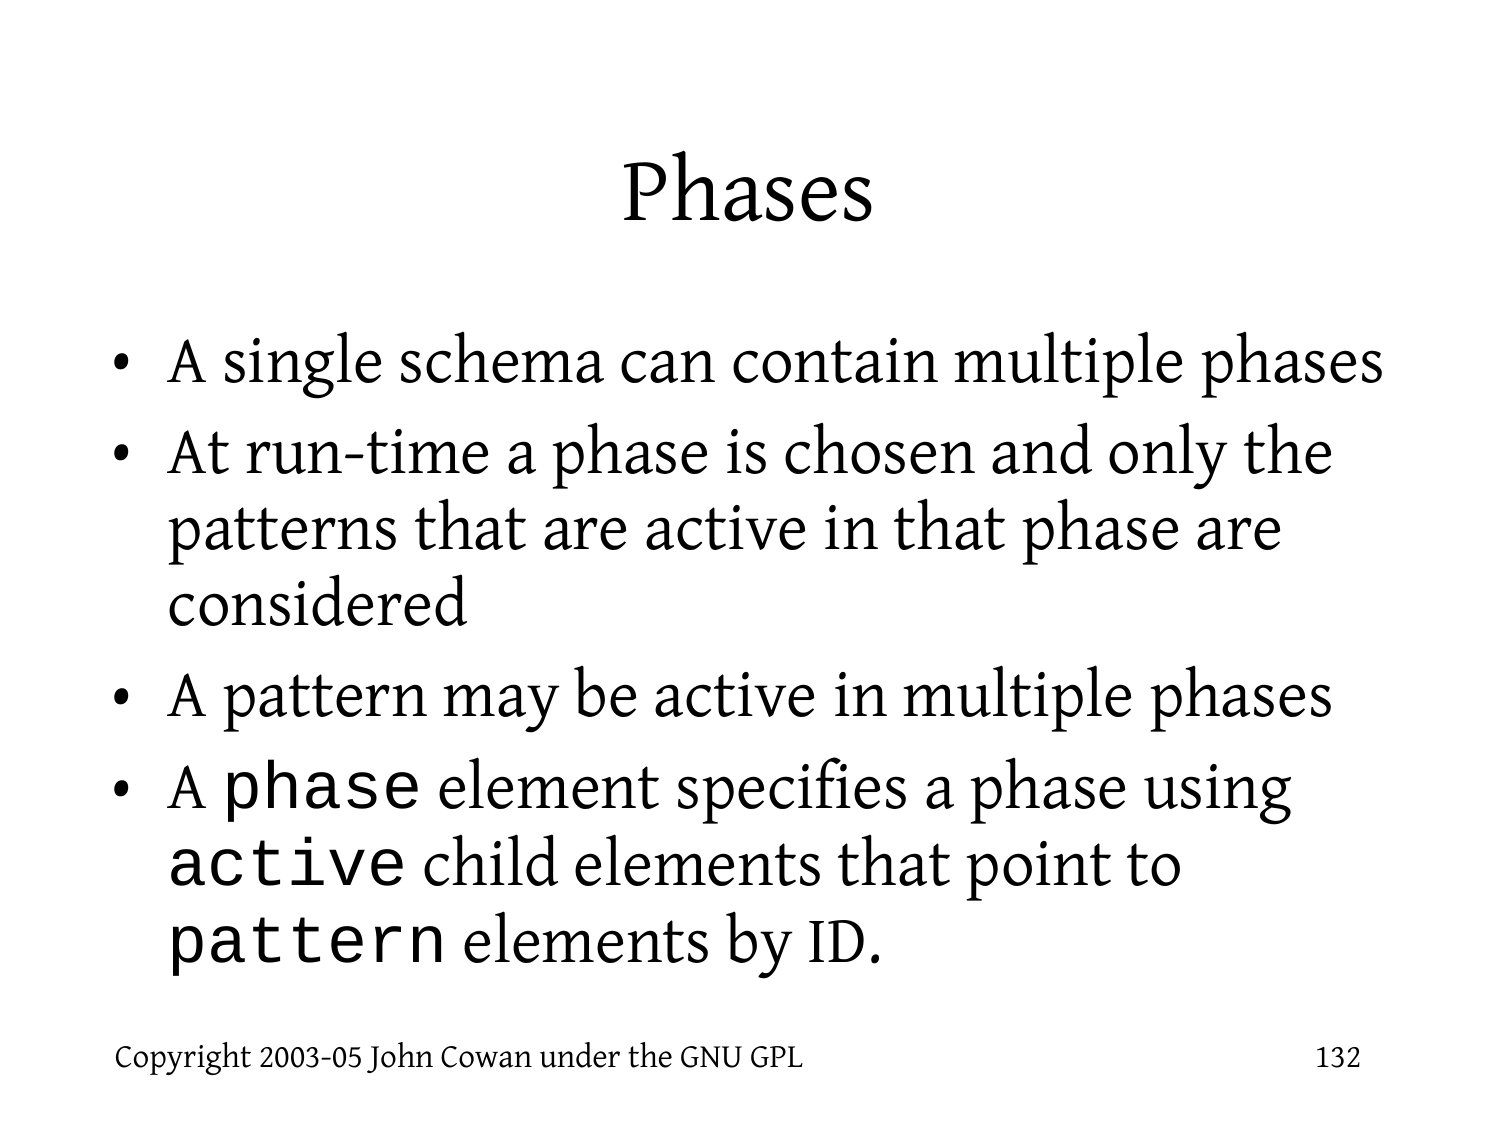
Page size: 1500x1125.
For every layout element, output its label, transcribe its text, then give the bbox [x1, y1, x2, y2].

list A single schema can contain multiple phases At run-time a phase is chosen and only the patterns that are active in that phase are considered A pattern may be active in multiple phases A phase element specifies a phase using active child elements that point to pattern elements by ID. [112, 324, 1387, 1125]
title Phases [112, 62, 1387, 324]
